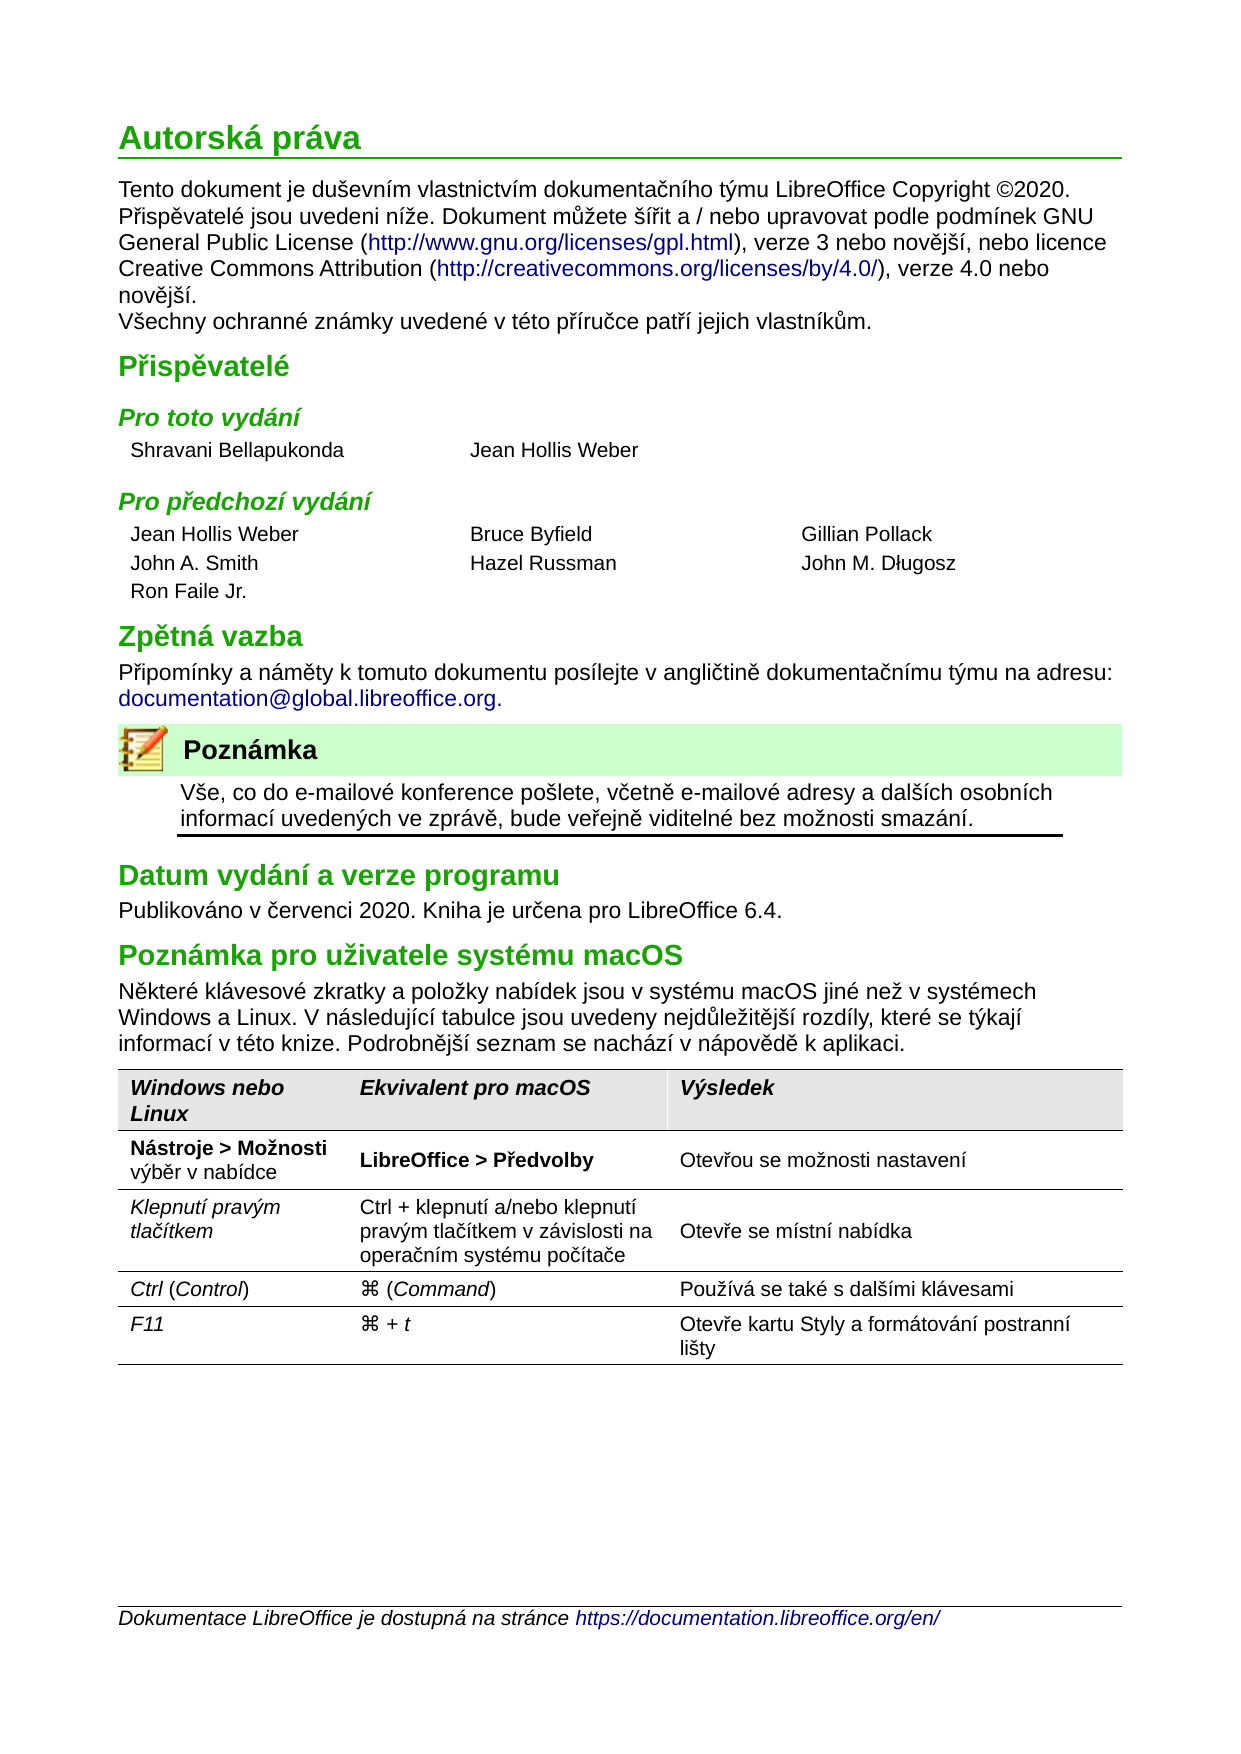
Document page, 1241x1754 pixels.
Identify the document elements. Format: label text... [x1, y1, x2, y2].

subtitle Autorská práva [118, 118, 1122, 157]
table_header Gillian Pollack [789, 522, 1122, 550]
table_cell ⌘ + t [348, 1307, 667, 1364]
table_cell F11 [118, 1307, 348, 1364]
text Připomínky a náměty k tomuto dokumentu posílejte v angličtině dokumentačnímu týmu na adresu: documentation@global.libreoffice.org. [118, 658, 1122, 711]
table_cell Nástroje > Možnosti výběr v nabídce [118, 1131, 348, 1189]
text Některé klávesové zkratky a položky nabídek jsou v systému macOS jiné než v systémech Windows a Linux. V následující tabulce jsou uvedeny nejdůležitější rozdíly, které se týkají informací v této knize. Podrobnější seznam se nachází v nápovědě k aplikaci. [118, 978, 1122, 1057]
table_header [789, 438, 1122, 467]
subtitle Poznámka [118, 724, 1122, 776]
table_header Bruce Byfield [458, 522, 789, 550]
subtitle Zpětná vazba [118, 619, 1122, 652]
subtitle Pro předchozí vydání [118, 487, 1122, 516]
subtitle Datum vydání a verze programu [118, 858, 1122, 891]
table_header Výsledek [668, 1070, 1123, 1130]
table_cell LibreOffice > Předvolby [348, 1131, 667, 1189]
text Tento dokument je duševním vlastnictvím dokumentačního týmu LibreOffice Copyright ©2020. Přispěvatelé jsou uvedeni níže. Dokument můžete šířit a / nebo upravovat podle podmínek GNU General Public License (http://www.gnu.org/licenses/gpl.html), verze 3 nebo novější, nebo licence Creative Commons Attribution (http://creativecommons.org/licenses/by/4.0/), verze 4.0 nebo novější. Všechny ochranné známky uvedené v této příručce patří jejich vlastníkům. [118, 176, 1122, 334]
table_header Jean Hollis Weber [458, 438, 789, 467]
table_cell Otevřou se možnosti nastavení [668, 1131, 1123, 1189]
table_cell Ron Faile Jr. [118, 579, 458, 607]
table_header Shravani Bellapukonda [118, 438, 458, 467]
picture [119, 724, 170, 775]
text Vše, co do e-mailové konference pošlete, včetně e-mailové adresy a dalších osobních informací uvedených ve zprávě, bude veřejně viditelné bez možnosti smazání. [177, 776, 1063, 834]
table_cell Používá se také s dalšími klávesami [668, 1272, 1123, 1306]
table_cell Ctrl + klepnutí a/nebo klepnutí pravým tlačítkem v závislosti na operačním systému počítače [348, 1190, 667, 1271]
table_cell Otevře se místní nabídka [668, 1190, 1123, 1271]
table_header Ekvivalent pro macOS [348, 1070, 667, 1130]
table_cell Ctrl (Control) [118, 1272, 348, 1306]
table_cell Otevře kartu Styly a formátování postranní lišty [668, 1307, 1123, 1364]
subtitle Přispěvatelé [118, 349, 1122, 383]
text Publikováno v červenci 2020. Kniha je určena pro LibreOffice 6.4. [118, 897, 1122, 923]
table_cell John M. Długosz [789, 550, 1122, 579]
table_cell Klepnutí pravým tlačítkem [118, 1190, 348, 1271]
table_cell [789, 579, 1122, 607]
table_cell John A. Smith [118, 550, 458, 579]
table_cell [458, 579, 789, 607]
subtitle Pro toto vydání [118, 403, 1122, 432]
table_cell Hazel Russman [458, 550, 789, 579]
subtitle Poznámka pro uživatele systému macOS [118, 938, 1122, 972]
table_header Windows nebo Linux [118, 1070, 348, 1130]
table_header Jean Hollis Weber [118, 522, 458, 550]
table_cell ⌘ (Command) [348, 1272, 667, 1306]
